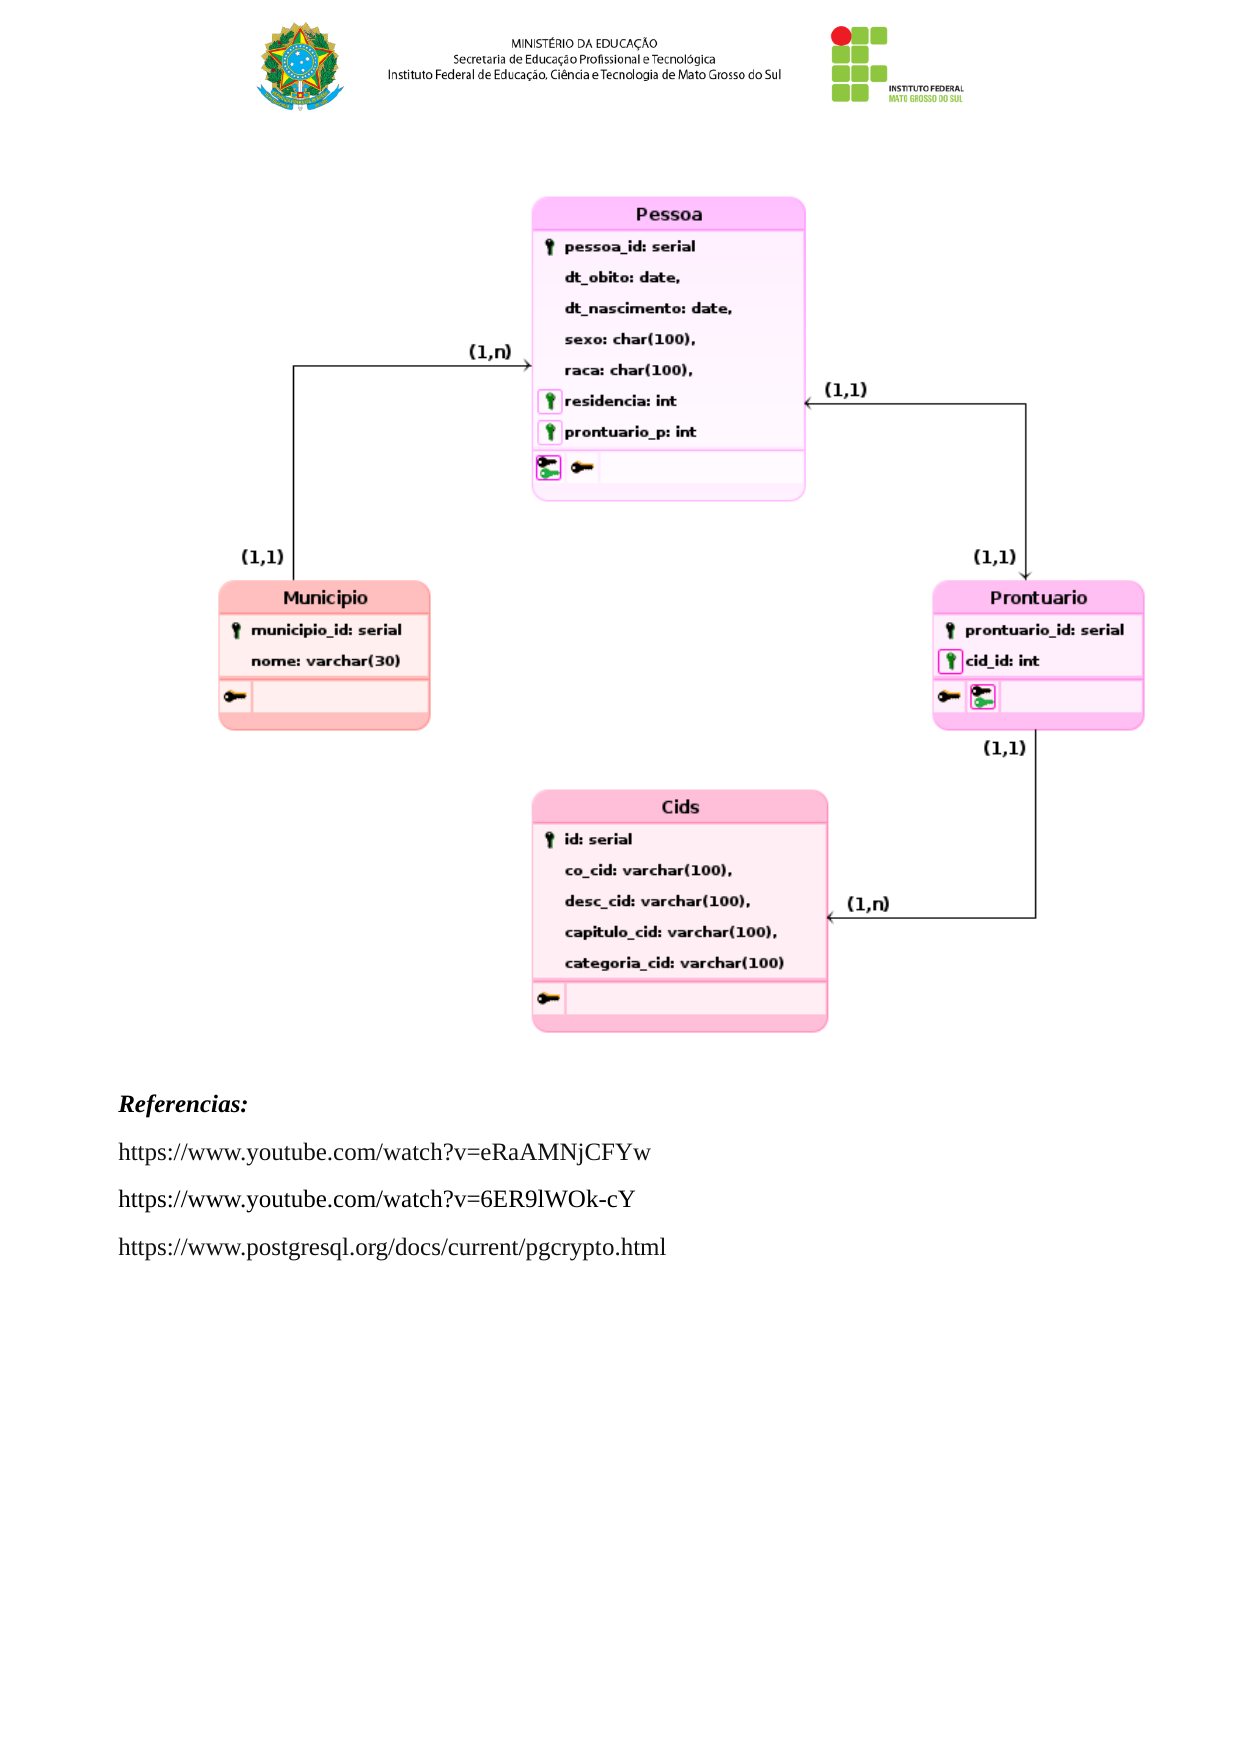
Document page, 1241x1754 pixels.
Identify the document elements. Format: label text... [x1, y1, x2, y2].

text https://www.youtube.com/watch?v=eRaAMNjCFYw [118, 1137, 1122, 1165]
text Referencias: [118, 1089, 1122, 1118]
text https://www.postgresql.org/docs/current/pgcrypto.html [118, 1232, 1122, 1261]
text https://www.youtube.com/watch?v=6ER9lWOk-cY [118, 1184, 1122, 1213]
picture [144, 135, 1149, 1037]
picture [239, 10, 972, 115]
